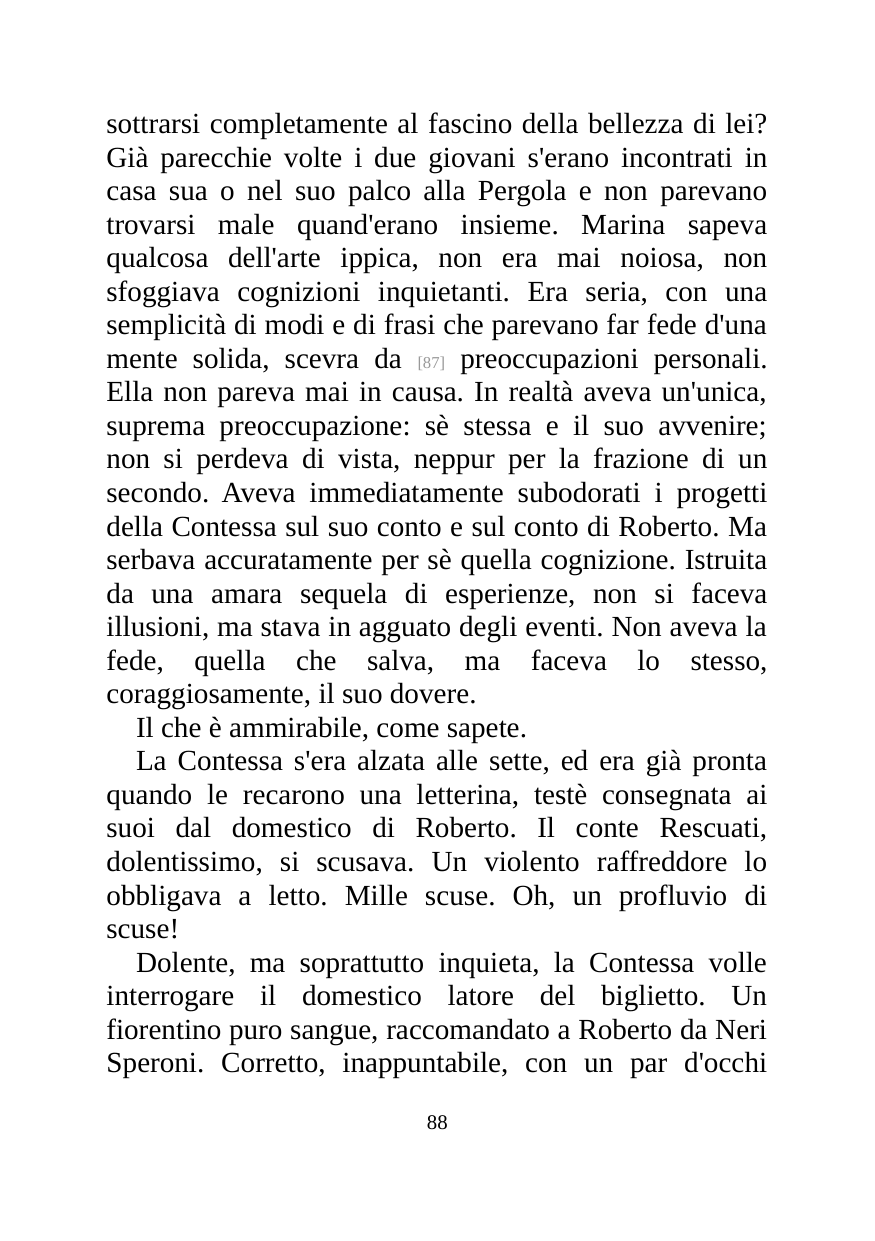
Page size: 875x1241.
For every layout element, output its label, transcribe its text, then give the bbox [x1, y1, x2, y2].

text sottrarsi completamente al fascino della bellezza di lei? Già parecchie volte i due giovani s'erano incontrati in casa sua o nel suo palco alla Pergola e non parevano trovarsi male quand'erano insieme. Marina sapeva qualcosa dell'arte ippica, non era mai noiosa, non sfoggiava cognizioni inquietanti. Era seria, con una semplicità di modi e di frasi che parevano far fede d'una mente solida, scevra da [87] preoccupazioni personali. Ella non pareva mai in causa. In realtà aveva un'unica, suprema preoccupazione: sè stessa e il suo avvenire; non si perdeva di vista, neppur per la frazione di un secondo. Aveva immediatamente subodorati i progetti della Contessa sul suo conto e sul conto di Roberto. Ma serbava accuratamente per sè quella cognizione. Istruita da una amara sequela di esperienze, non si faceva illusioni, ma stava in agguato degli eventi. Non aveva la fede, quella che salva, ma faceva lo stesso, coraggiosamente, il suo dovere. [106, 106, 768, 710]
text Dolente, ma soprattutto inquieta, la Contessa volle interrogare il domestico latore del biglietto. Un fiorentino puro sangue, raccomandato a Roberto da Neri Speroni. Corretto, inappuntabile, con un par d'occhi [106, 945, 768, 1079]
text Il che è ammirabile, come sapete. [106, 710, 768, 743]
text La Contessa s'era alzata alle sette, ed era già pronta quando le recarono una letterina, testè consegnata ai suoi dal domestico di Roberto. Il conte Rescuati, dolentissimo, si scusava. Un violento raffreddore lo obbligava a letto. Mille scuse. Oh, un profluvio di scuse! [106, 743, 768, 945]
